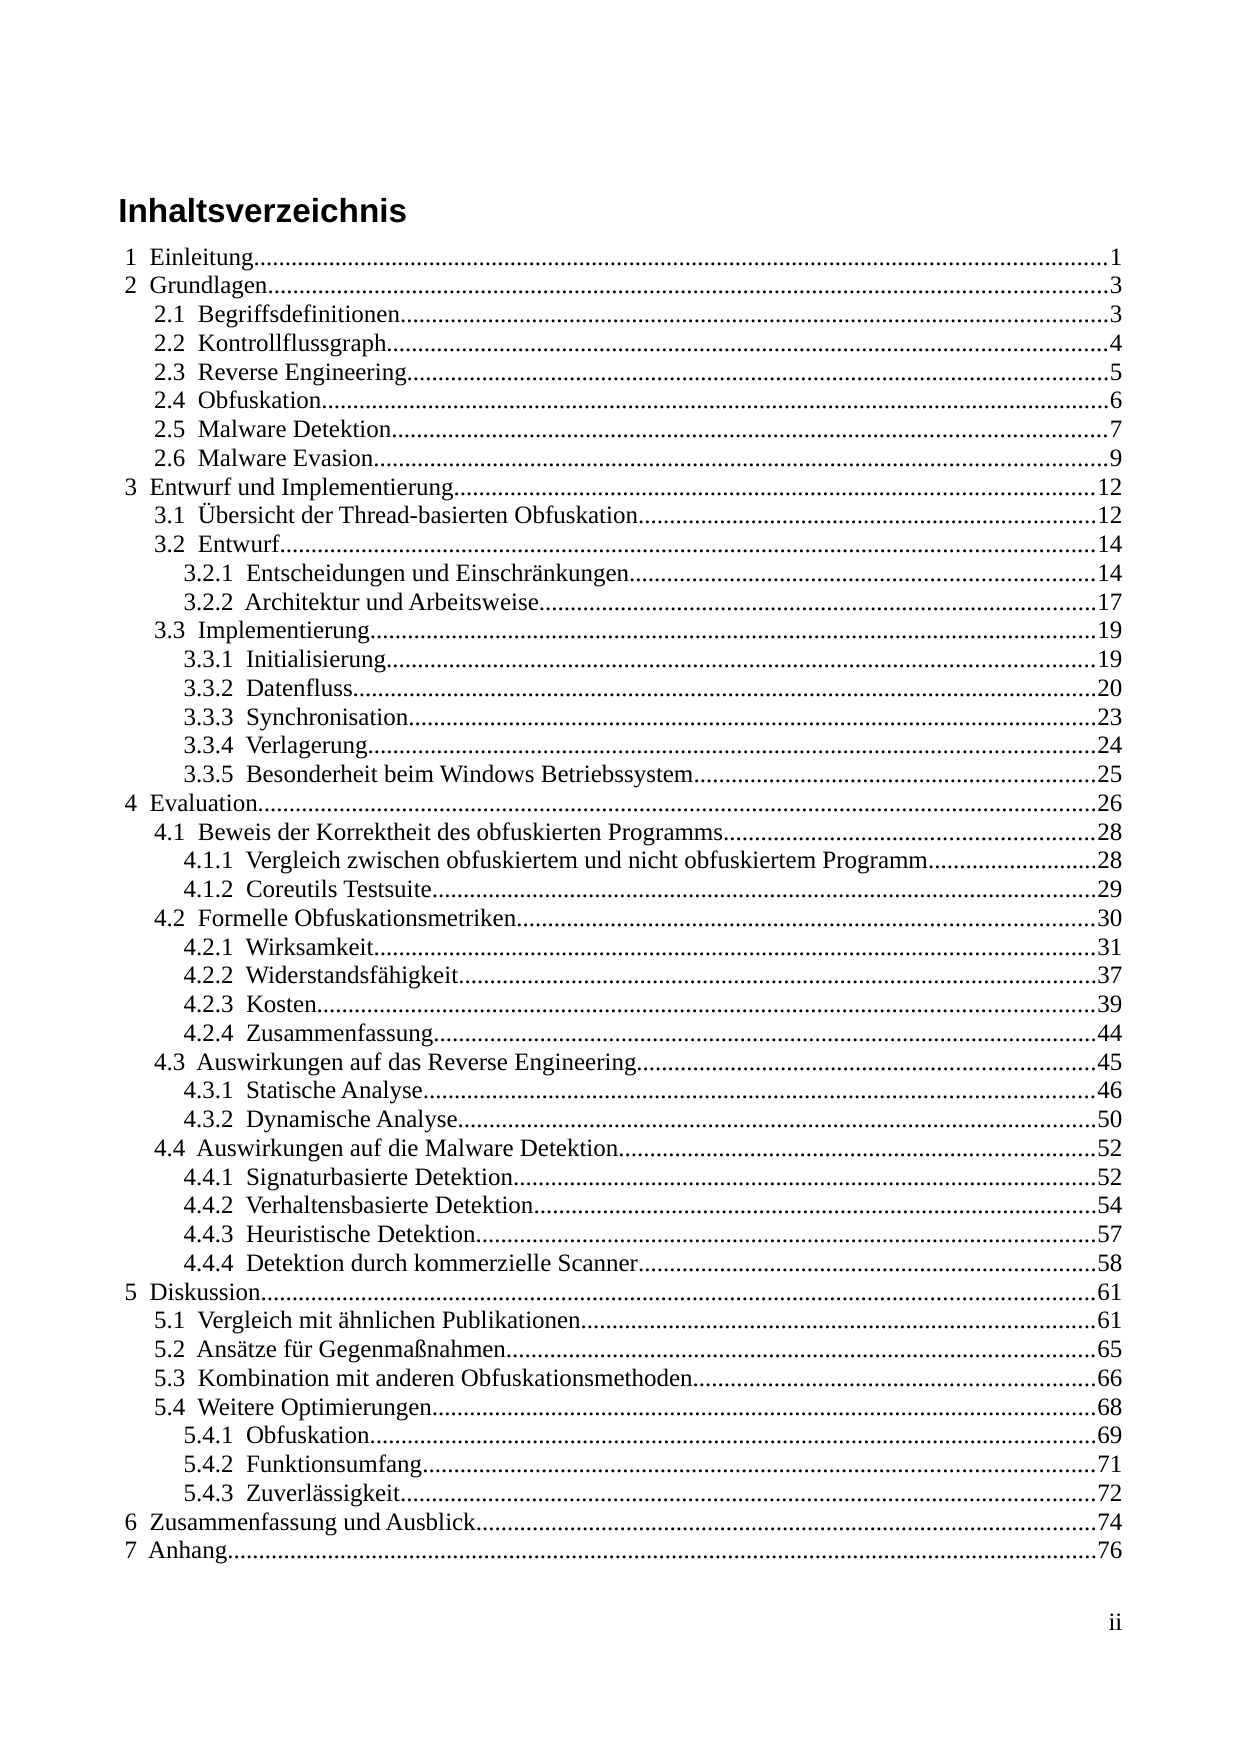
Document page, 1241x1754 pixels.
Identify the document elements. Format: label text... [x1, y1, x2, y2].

text 4.2.2 Widerstandsfähigkeit 37 [177, 960, 1122, 989]
text 2.1 Begriffsdefinitionen 3 [148, 299, 1122, 328]
text 4.1 Beweis der Korrektheit des obfuskierten Programms 28 [148, 817, 1122, 845]
text 5.2 Ansätze für Gegenmaßnahmen 65 [148, 1334, 1122, 1363]
text 4 Evaluation 26 [118, 788, 1122, 817]
text 4.2 Formelle Obfuskationsmetriken 30 [148, 903, 1122, 932]
text 4.3.1 Statische Analyse 46 [177, 1075, 1122, 1104]
text 3.2.2 Architektur und Arbeitsweise 17 [177, 587, 1122, 615]
text 5 Diskussion 61 [118, 1277, 1122, 1305]
text 7 Anhang 76 [118, 1535, 1122, 1564]
text 3.1 Übersicht der Thread-basierten Obfuskation 12 [148, 500, 1122, 529]
text 4.4 Auswirkungen auf die Malware Detektion 52 [148, 1133, 1122, 1162]
text 5.4.3 Zuverlässigkeit 72 [177, 1478, 1122, 1507]
text 3.2 Entwurf 14 [148, 529, 1122, 558]
text 4.4.2 Verhaltensbasierte Detektion 54 [177, 1190, 1122, 1219]
text 4.2.3 Kosten 39 [177, 989, 1122, 1018]
text 2.4 Obfuskation 6 [148, 385, 1122, 414]
text 5.4.1 Obfuskation 69 [177, 1420, 1122, 1449]
text 5.4.2 Funktionsumfang 71 [177, 1449, 1122, 1478]
text 5.4 Weitere Optimierungen 68 [148, 1392, 1122, 1420]
text 2.6 Malware Evasion 9 [148, 443, 1122, 472]
text 3.3.1 Initialisierung 19 [177, 644, 1122, 673]
text 4.2.1 Wirksamkeit 31 [177, 932, 1122, 960]
text 3.3.5 Besonderheit beim Windows Betriebssystem 25 [177, 759, 1122, 788]
text 1 Einleitung 1 [118, 242, 1122, 270]
text 4.1.1 Vergleich zwischen obfuskiertem und nicht obfuskiertem Programm 28 [177, 845, 1122, 874]
text 3.3.3 Synchronisation 23 [177, 702, 1122, 730]
text 3.3.4 Verlagerung 24 [177, 730, 1122, 759]
text 2 Grundlagen 3 [118, 270, 1122, 299]
text 4.4.1 Signaturbasierte Detektion 52 [177, 1162, 1122, 1190]
text 2.5 Malware Detektion 7 [148, 414, 1122, 443]
subtitle Inhaltsverzeichnis [118, 191, 1122, 229]
text 4.3 Auswirkungen auf das Reverse Engineering 45 [148, 1047, 1122, 1075]
text 3.3 Implementierung 19 [148, 615, 1122, 644]
text 3.2.1 Entscheidungen und Einschränkungen 14 [177, 558, 1122, 587]
text 5.3 Kombination mit anderen Obfuskationsmethoden 66 [148, 1363, 1122, 1392]
text 4.4.4 Detektion durch kommerzielle Scanner 58 [177, 1248, 1122, 1277]
text 4.2.4 Zusammenfassung 44 [177, 1018, 1122, 1047]
text 5.1 Vergleich mit ähnlichen Publikationen 61 [148, 1305, 1122, 1334]
text 3 Entwurf und Implementierung 12 [118, 472, 1122, 500]
text 4.3.2 Dynamische Analyse 50 [177, 1104, 1122, 1133]
text 2.3 Reverse Engineering 5 [148, 357, 1122, 385]
text 4.4.3 Heuristische Detektion 57 [177, 1219, 1122, 1248]
text 4.1.2 Coreutils Testsuite 29 [177, 874, 1122, 903]
text 3.3.2 Datenfluss 20 [177, 673, 1122, 702]
text 2.2 Kontrollflussgraph 4 [148, 328, 1122, 357]
text 6 Zusammenfassung und Ausblick 74 [118, 1507, 1122, 1535]
